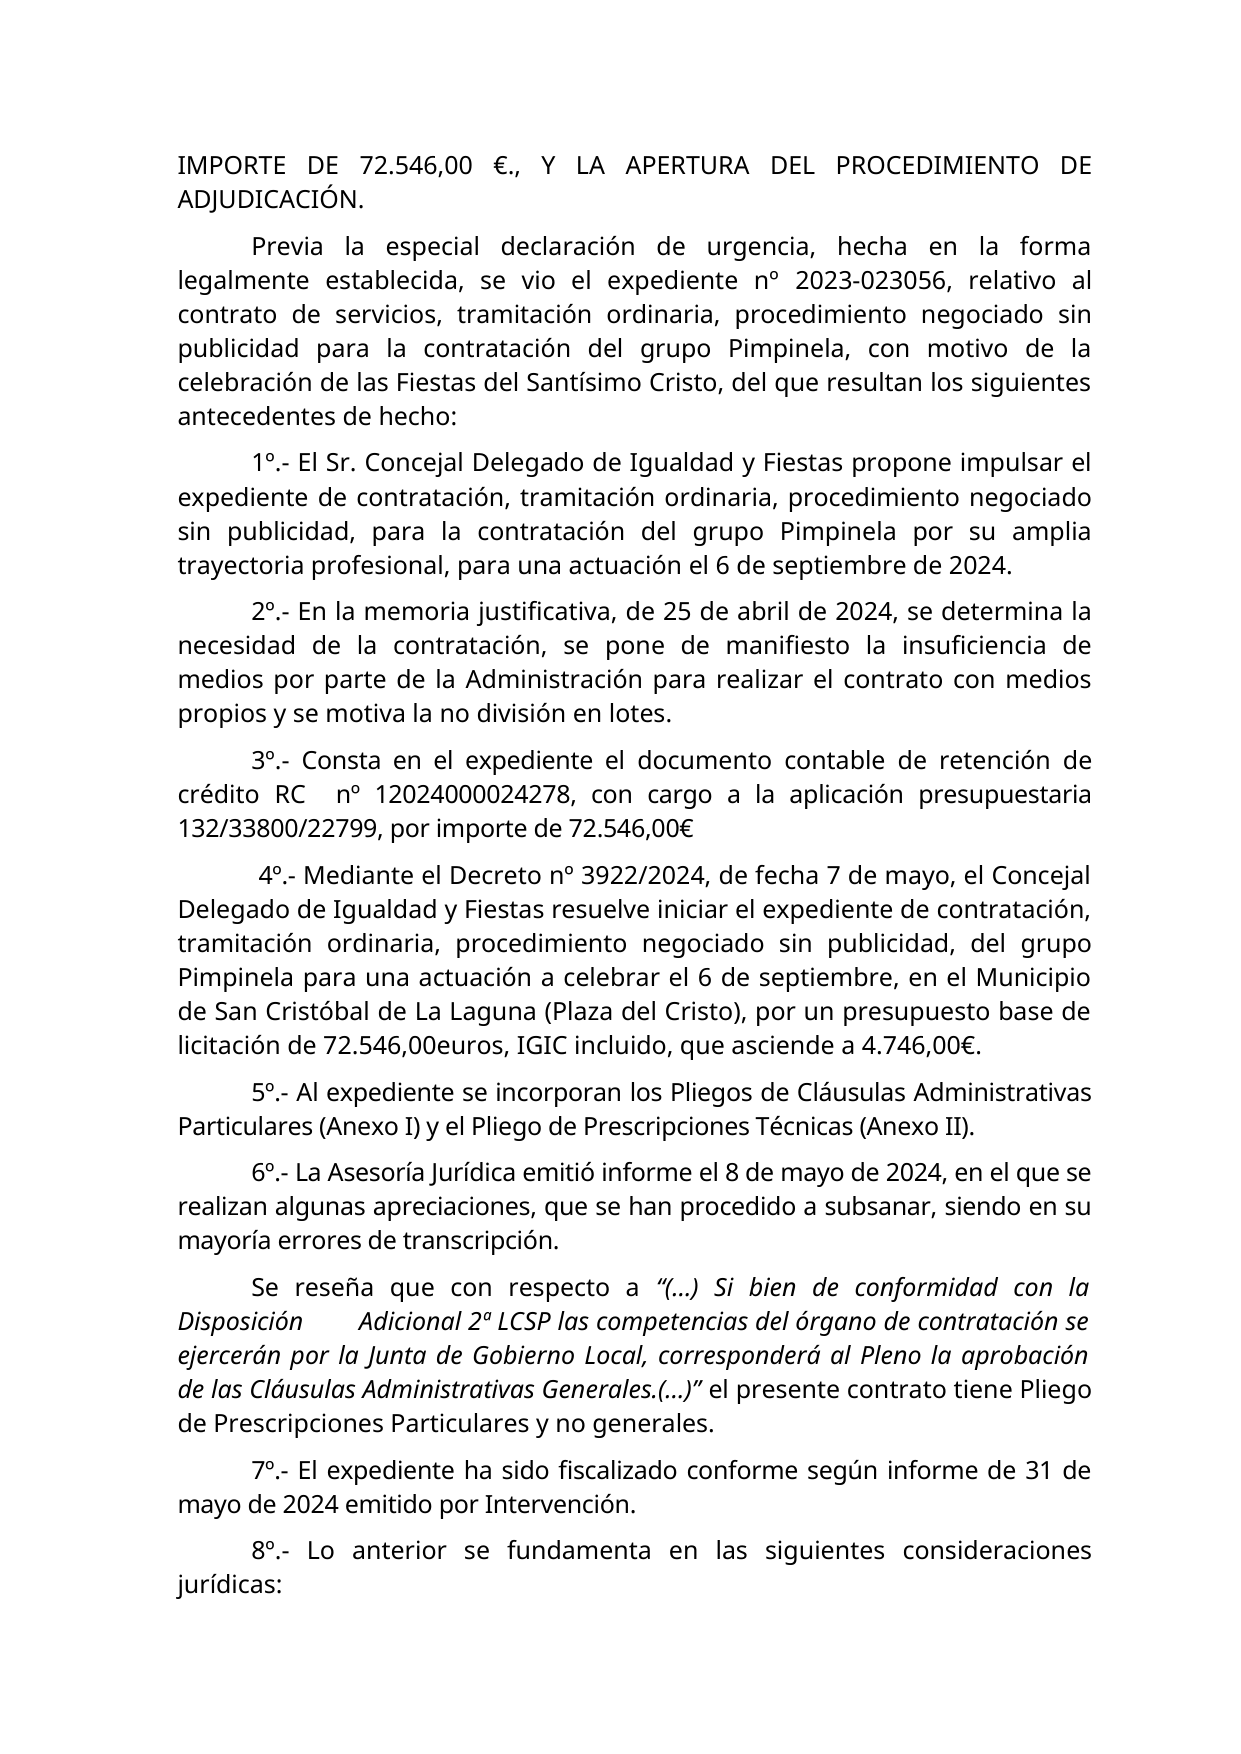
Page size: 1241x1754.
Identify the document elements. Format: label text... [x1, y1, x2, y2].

text 5º.- Al expediente se incorporan los Pliegos de Cláusulas Administrativas Particulares (Anexo I) y el Pliego de Prescripciones Técnicas (Anexo II). [177, 1074, 1093, 1142]
text 3º.- Consta en el expediente el documento contable de retención de crédito RC nº 12024000024278, con cargo a la aplicación presupuestaria 132/33800/22799, por importe de 72.546,00€ [177, 743, 1093, 845]
text IMPORTE DE 72.546,00 €., Y LA APERTURA DEL PROCEDIMIENTO DE ADJUDICACIÓN. [177, 148, 1093, 216]
text 2º.- En la memoria justificativa, de 25 de abril de 2024, se determina la necesidad de la contratación, se pone de manifiesto la insuficiencia de medios por parte de la Administración para realizar el contrato con medios propios y se motiva la no división en lotes. [177, 594, 1093, 730]
text 6º.- La Asesoría Jurídica emitió informe el 8 de mayo de 2024, en el que se realizan algunas apreciaciones, que se han procedido a subsanar, siendo en su mayoría errores de transcripción. [177, 1155, 1093, 1257]
text 4º.- Mediante el Decreto nº 3922/2024, de fecha 7 de mayo, el Concejal Delegado de Igualdad y Fiestas resuelve iniciar el expediente de contratación, tramitación ordinaria, procedimiento negociado sin publicidad, del grupo Pimpinela para una actuación a celebrar el 6 de septiembre, en el Municipio de San Cristóbal de La Laguna (Plaza del Cristo), por un presupuesto base de licitación de 72.546,00euros, IGIC incluido, que asciende a 4.746,00€. [177, 857, 1093, 1062]
text Previa la especial declaración de urgencia, hecha en la forma legalmente establecida, se vio el expediente nº 2023-023056, relativo al contrato de servicios, tramitación ordinaria, procedimiento negociado sin publicidad para la contratación del grupo Pimpinela, con motivo de la celebración de las Fiestas del Santísimo Cristo, del que resultan los siguientes antecedentes de hecho: [177, 228, 1093, 433]
text Se reseña que con respecto a “(…) Si bien de conformidad con la Disposición Adicional 2ª LCSP las competencias del órgano de contratación se ejercerán por la Junta de Gobierno Local, corresponderá al Pleno la aprobación de las Cláusulas Administrativas Generales.(…)” el presente contrato tiene Pliego de Prescripciones Particulares y no generales. [177, 1269, 1093, 1440]
text 8º.- Lo anterior se fundamenta en las siguientes consideraciones jurídicas: [177, 1533, 1093, 1601]
text 1º.- El Sr. Concejal Delegado de Igualdad y Fiestas propone impulsar el expediente de contratación, tramitación ordinaria, procedimiento negociado sin publicidad, para la contratación del grupo Pimpinela por su amplia trayectoria profesional, para una actuación el 6 de septiembre de 2024. [177, 445, 1093, 581]
text 7º.- El expediente ha sido fiscalizado conforme según informe de 31 de mayo de 2024 emitido por Intervención. [177, 1452, 1093, 1520]
